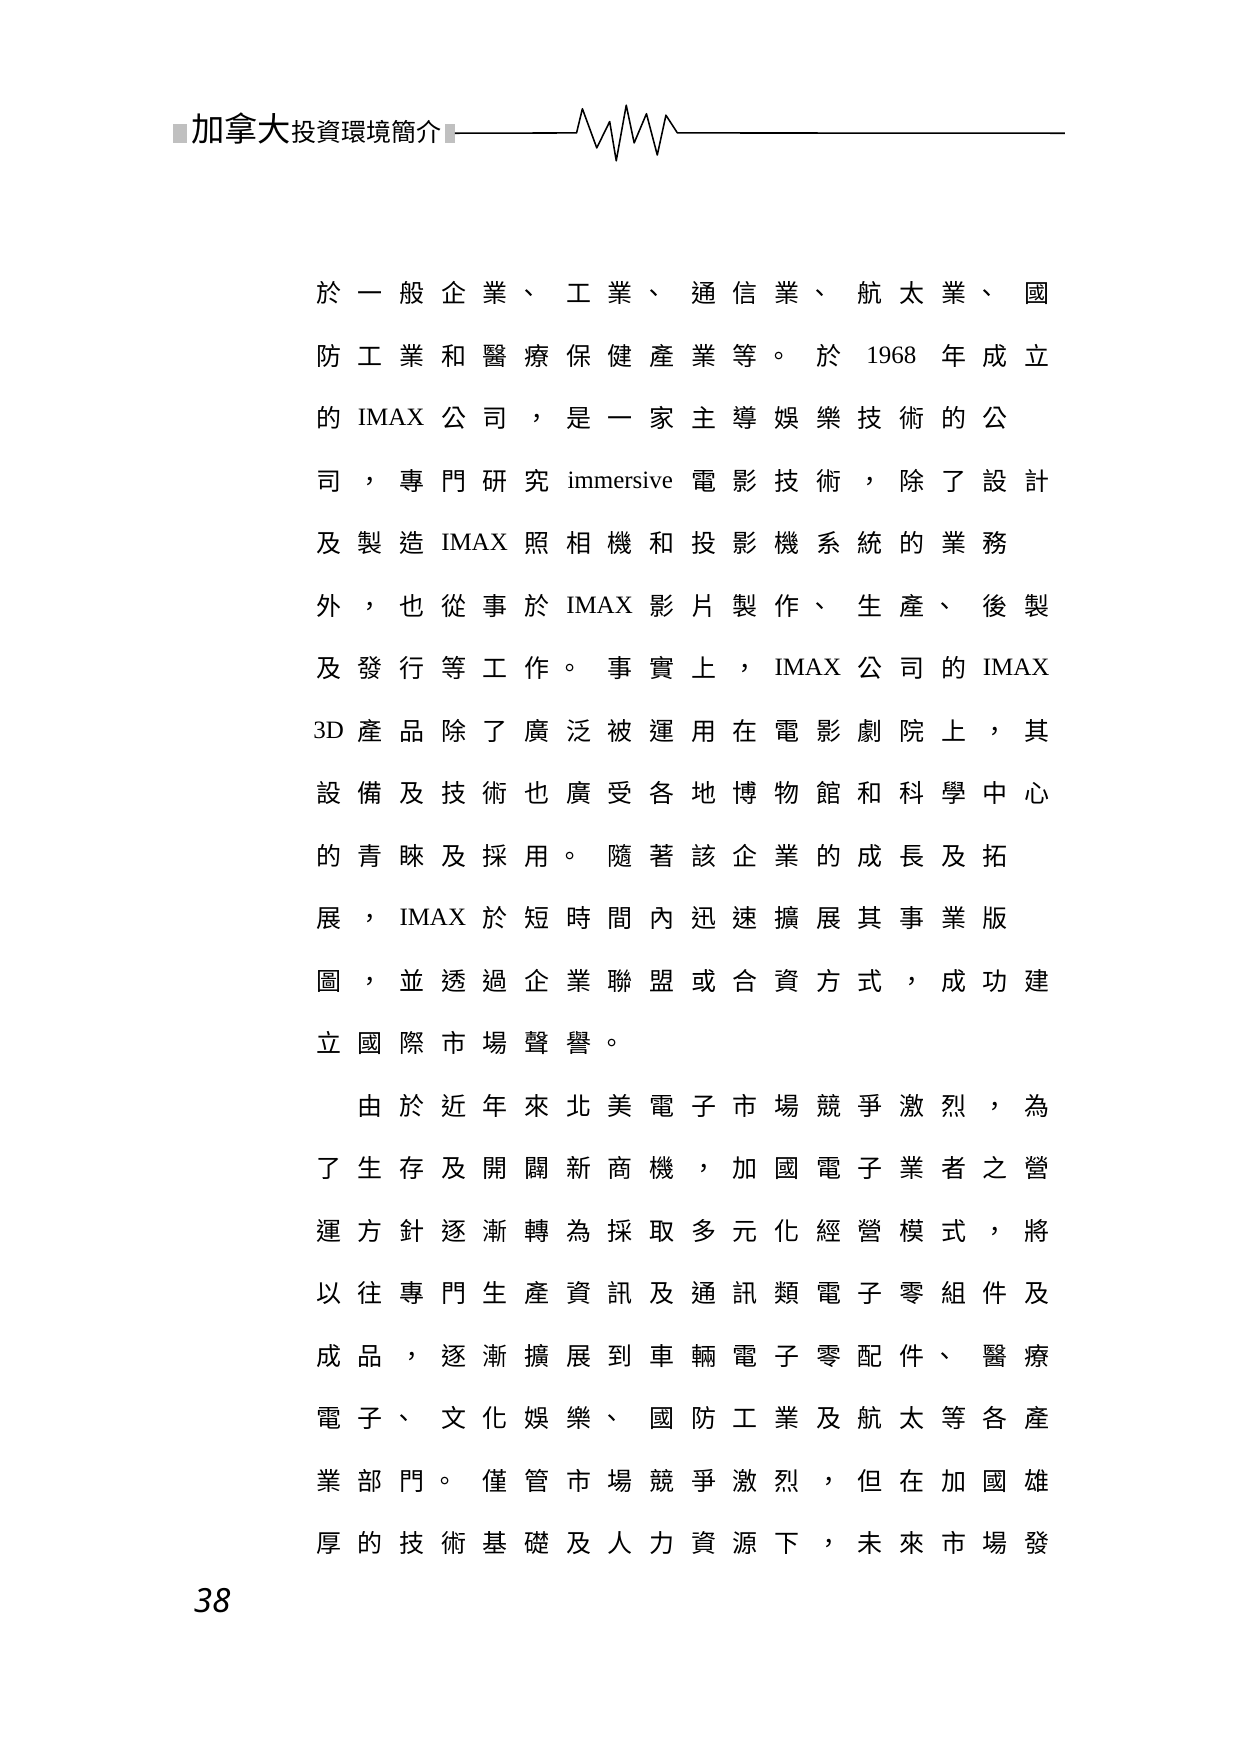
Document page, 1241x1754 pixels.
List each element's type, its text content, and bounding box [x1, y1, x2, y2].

text 於一般企業、工業、通信業、航太業、國防工業和醫療保健產業等。於1968年成立的IMAX公司，是一家主導娛樂技術的公司，專門研究immersive電影技術，除了設計及製造IMAX照相機和投影機系統的業務外，也從事於IMAX影片製作、生產、後製及發行等工作。事實上，IMAX公司的IMAX 3D產品除了廣泛被運用在電影劇院上，其設備及技術也廣受各地博物館和科學中心的青睞及採用。隨著該企業的成長及拓展，IMAX於短時間內迅速擴展其事業版圖，並透過企業聯盟或合資方式，成功建立國際市場聲譽。 [281, 250, 1058, 1063]
text 由於近年來北美電子市場競爭激烈，為了生存及開闢新商機，加國電子業者之營運方針逐漸轉為採取多元化經營模式，將以往專門生產資訊及通訊類電子零組件及成品，逐漸擴展到車輛電子零配件、醫療電子、文化娛樂、國防工業及航太等各產業部門。僅管市場競爭激烈，但在加國雄厚的技術基礎及人力資源下，未來市場發 [281, 1063, 1058, 1563]
